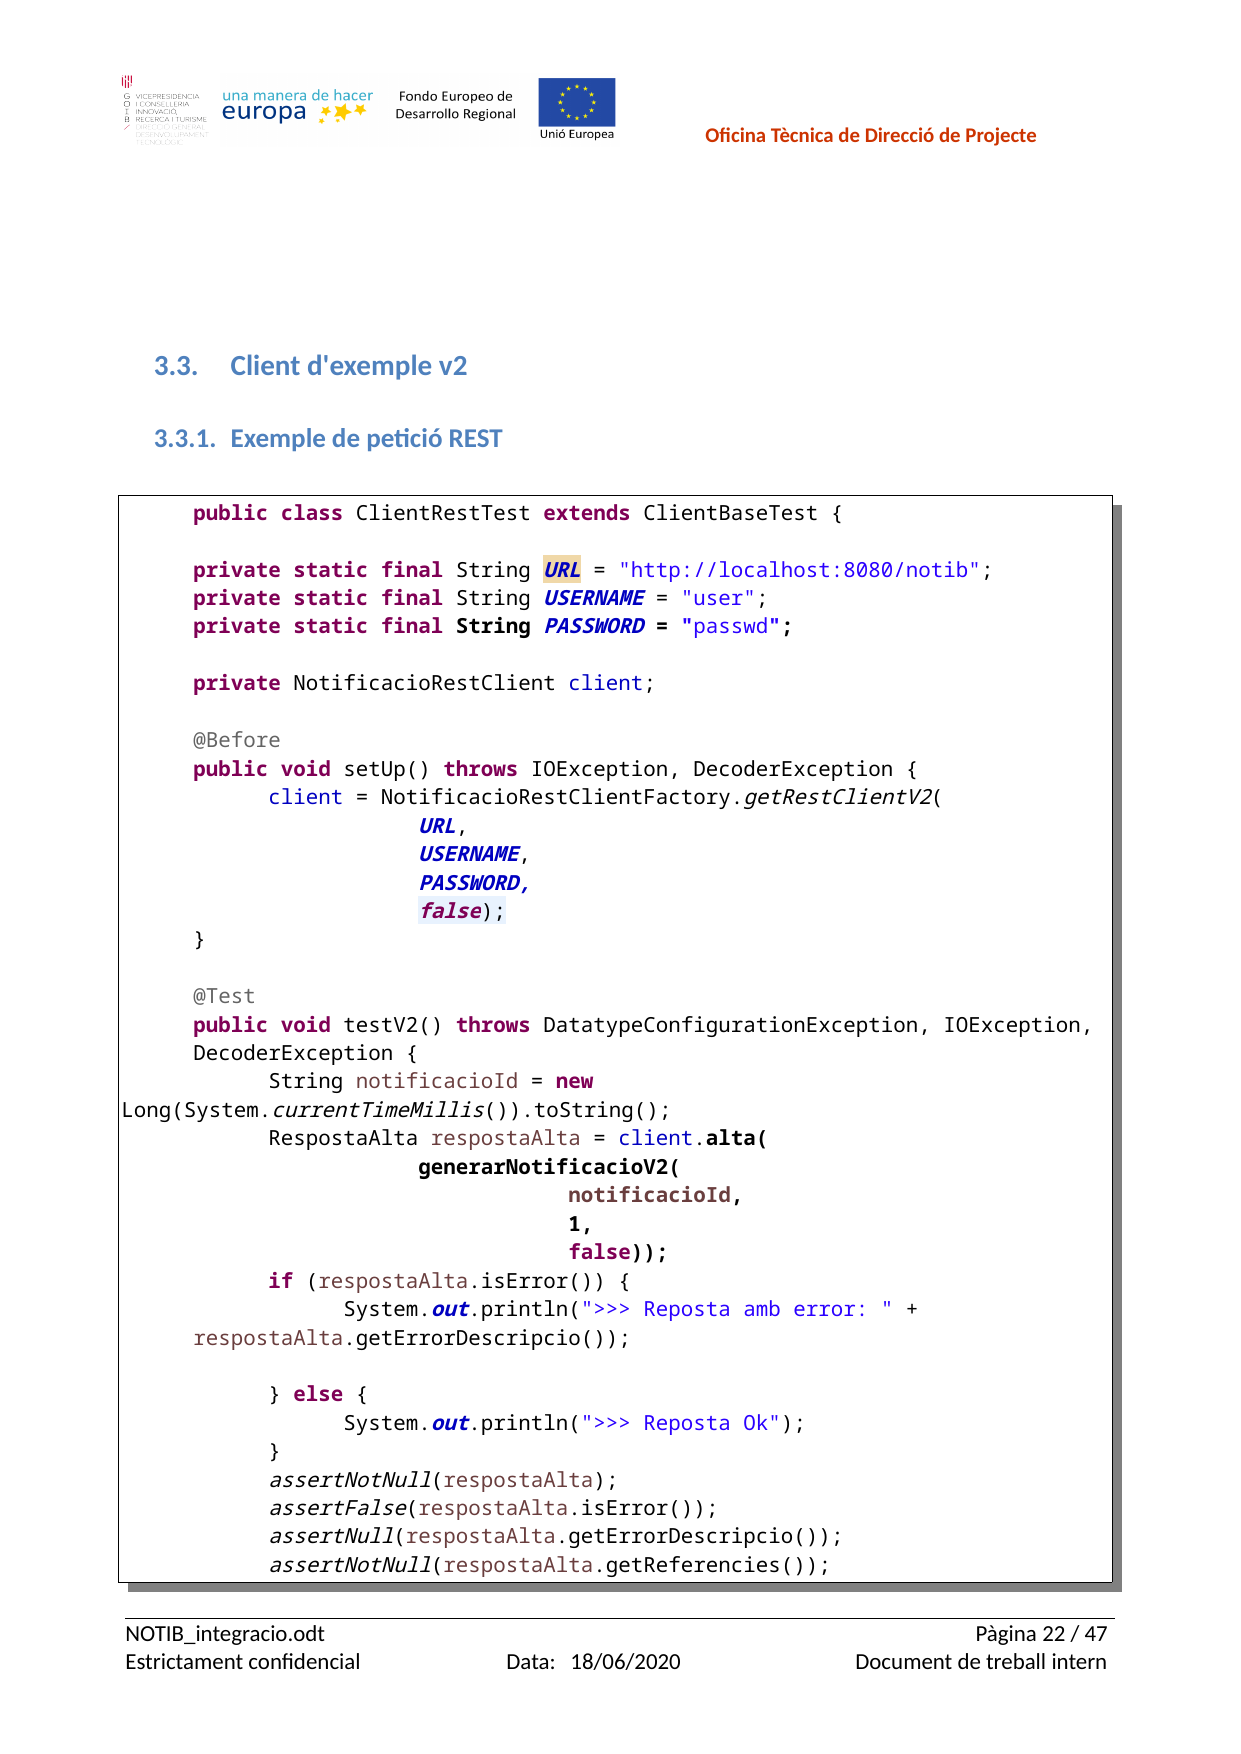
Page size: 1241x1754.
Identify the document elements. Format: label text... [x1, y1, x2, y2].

text assertNotNull(respostaAlta.getReferencies()); [119, 1547, 1112, 1582]
text String notificacioId = new Long(System.currentTimeMillis()).toString(); [119, 1064, 1112, 1121]
text } [119, 921, 1112, 953]
text } else { [119, 1376, 1112, 1405]
text assertNull(respostaAlta.getErrorDescripcio()); [119, 1519, 1112, 1547]
subtitle Client d'exemple v2 [153, 347, 1122, 383]
text public class ClientRestTest extends ClientBaseTest { [119, 496, 1112, 526]
text public void testV2() throws DatatypeConfigurationException, IOException, DecoderException { [119, 1007, 1112, 1064]
text false); [119, 893, 1112, 921]
text 1, [119, 1206, 1112, 1234]
text assertNotNull(respostaAlta); [119, 1462, 1112, 1490]
text USERNAME, [119, 836, 1112, 864]
text } [119, 1433, 1112, 1462]
text private static final String USERNAME = "user"; [119, 580, 1112, 609]
text assertFalse(respostaAlta.isError()); [119, 1490, 1112, 1519]
text generarNotificacioV2( [119, 1149, 1112, 1177]
text false)); [119, 1234, 1112, 1263]
text if (respostaAlta.isError()) { [119, 1263, 1112, 1291]
text notificacioId, [119, 1177, 1112, 1206]
text PASSWORD, [119, 864, 1112, 893]
text @Test [119, 978, 1112, 1007]
text client = NotificacioRestClientFactory.getRestClientV2( [119, 779, 1112, 808]
text URL, [119, 808, 1112, 836]
text private static final String PASSWORD = "passwd"; [119, 609, 1112, 640]
text private static final String URL = "http://localhost:8080/notib"; [119, 552, 1112, 580]
text @Before [119, 722, 1112, 751]
text System.out.println(">>> Reposta Ok"); [119, 1405, 1112, 1433]
text System.out.println(">>> Reposta amb error: " + respostaAlta.getErrorDescripcio()); [119, 1291, 1112, 1351]
picture [219, 73, 621, 147]
text private NotificacioRestClient client; [119, 666, 1112, 697]
subtitle Exemple de petició REST [153, 421, 1122, 454]
picture [118, 73, 213, 147]
text RespostaAlta respostaAlta = client.alta( [119, 1121, 1112, 1149]
text public void setUp() throws IOException, DecoderException { [119, 751, 1112, 779]
